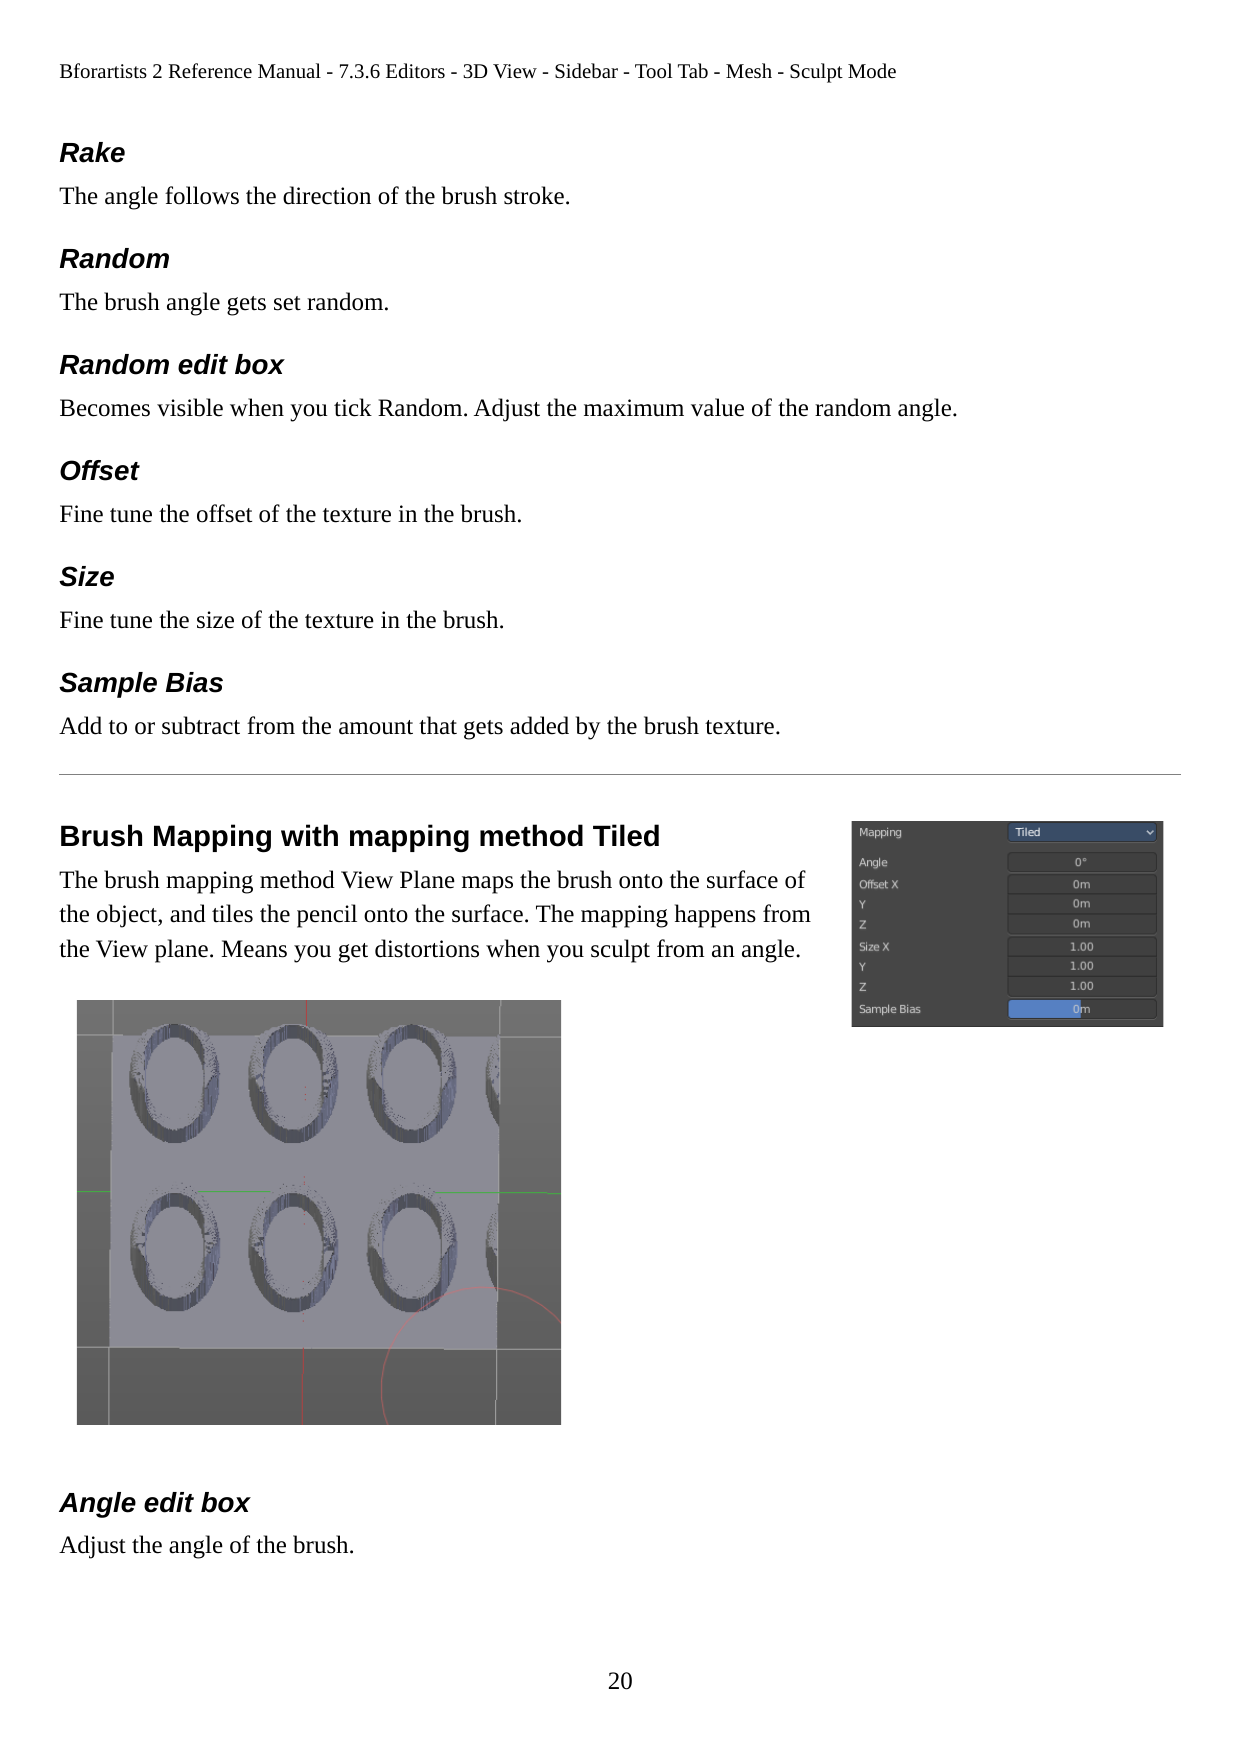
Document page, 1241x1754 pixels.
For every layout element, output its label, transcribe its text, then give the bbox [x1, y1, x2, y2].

subtitle Size [59, 560, 1181, 592]
subtitle Rake [59, 137, 1181, 168]
text The brush mapping method View Plane maps the brush onto the surface of the object, and tiles the pencil onto the surface. The mapping happens from the View plane. Means you get distortions when you sculpt from an angle. [59, 865, 851, 962]
picture [851, 821, 1164, 1027]
subtitle Brush Mapping with mapping method Tiled [59, 818, 1181, 852]
text The angle follows the direction of the brush stroke. [59, 181, 1181, 210]
subtitle Sample Bias [59, 666, 1181, 698]
picture [76, 1000, 562, 1425]
text Add to or subtract from the amount that gets added by the brush texture. [59, 711, 1181, 739]
subtitle Random [59, 243, 1181, 274]
subtitle Offset [59, 454, 1181, 486]
text Becomes visible when you tick Random. Adjust the maximum value of the random angle. [59, 393, 1181, 422]
text Fine tune the offset of the texture in the brush. [59, 499, 1181, 528]
subtitle Angle edit box [59, 1486, 1181, 1518]
text Adjust the angle of the brush. [59, 1530, 1181, 1559]
text Fine tune the size of the texture in the brush. [59, 605, 1181, 633]
text The brush angle gets set random. [59, 287, 1181, 316]
subtitle Random edit box [59, 348, 1181, 380]
